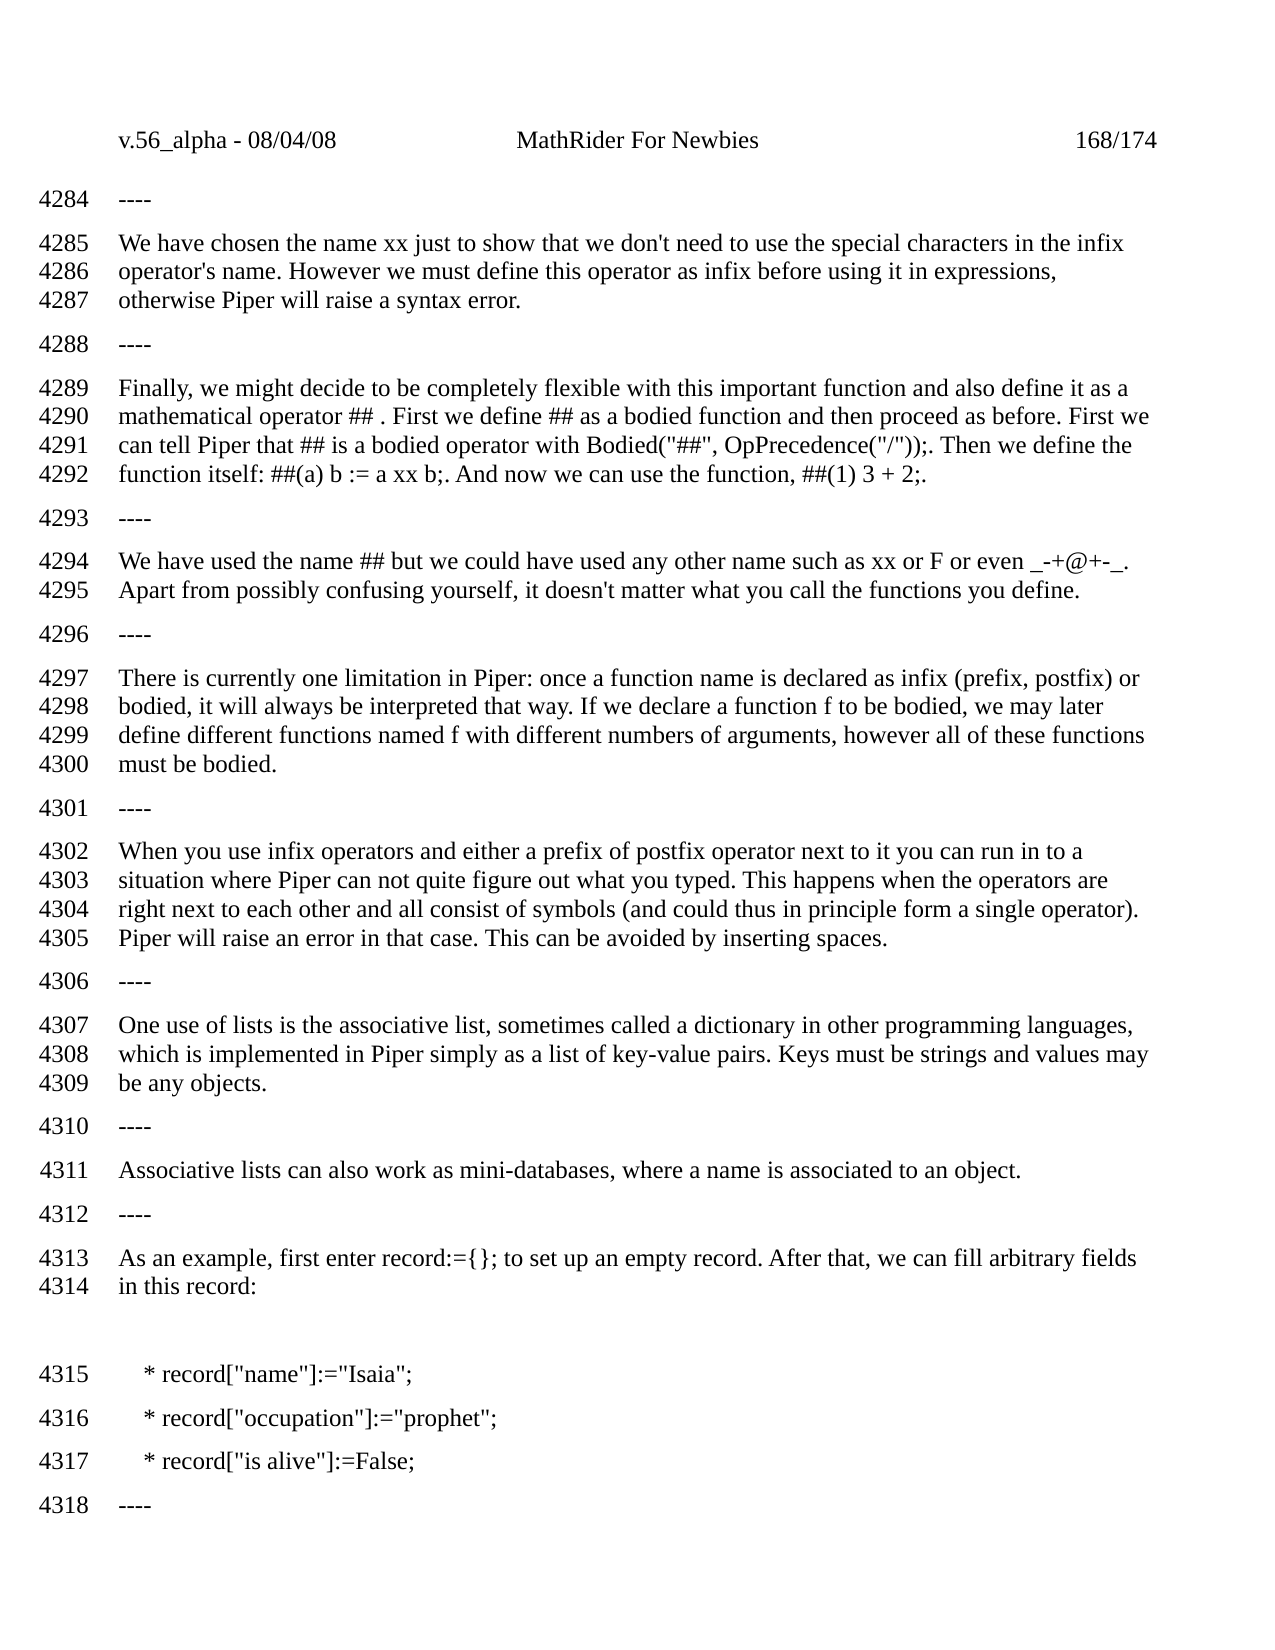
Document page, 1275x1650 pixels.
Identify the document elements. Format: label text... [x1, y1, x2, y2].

text One use of lists is the associative list, sometimes called a dictionary in other programming languages, which is implemented in Piper simply as a list of key-value pairs. Keys must be strings and values may be any objects. [118, 1010, 1157, 1096]
text * record["name"]:="Isaia"; [118, 1359, 1157, 1388]
text ---- [118, 1111, 1157, 1140]
text There is currently one limitation in Piper: once a function name is declared as infix (prefix, postfix) or bodied, it will always be interpreted that way. If we declare a function f to be bodied, we may later define different functions named f with different numbers of arguments, however all of these functions must be bodied. [118, 663, 1157, 778]
text When you use infix operators and either a prefix of postfix operator next to it you can run in to a situation where Piper can not quite figure out what you typed. This happens when the operators are right next to each other and all consist of symbols (and could thus in principle form a single operator). Piper will raise an error in that case. This can be avoided by inserting spaces. [118, 836, 1157, 951]
text Associative lists can also work as mini-databases, where a name is associated to an object. [118, 1155, 1157, 1184]
text * record["occupation"]:="prophet"; [118, 1403, 1157, 1431]
text ---- [118, 329, 1157, 358]
text We have chosen the name xx just to show that we don't need to use the special characters in the infix operator's name. However we must define this operator as infix before using it in expressions, otherwise Piper will raise a syntax error. [118, 228, 1157, 314]
text ---- [118, 793, 1157, 821]
text ---- [118, 1490, 1157, 1519]
text ---- [118, 184, 1157, 213]
text * record["is alive"]:=False; [118, 1446, 1157, 1475]
text ---- [118, 503, 1157, 531]
text Finally, we might decide to be completely flexible with this important function and also define it as a mathematical operator ## . First we define ## as a bodied function and then proceed as before. First we can tell Piper that ## is a bodied operator with Bodied("##", OpPrecedence("/"));. Then we define the function itself: ##(a) b := a xx b;. And now we can use the function, ##(1) 3 + 2;. [118, 373, 1157, 488]
text We have used the name ## but we could have used any other name such as xx or F or even _-+@+-_. Apart from possibly confusing yourself, it doesn't matter what you call the functions you define. [118, 546, 1157, 604]
text ---- [118, 1199, 1157, 1228]
text As an example, first enter record:={}; to set up an empty record. After that, we can fill arbitrary fields in this record: [118, 1243, 1157, 1300]
text ---- [118, 619, 1157, 648]
text ---- [118, 966, 1157, 995]
